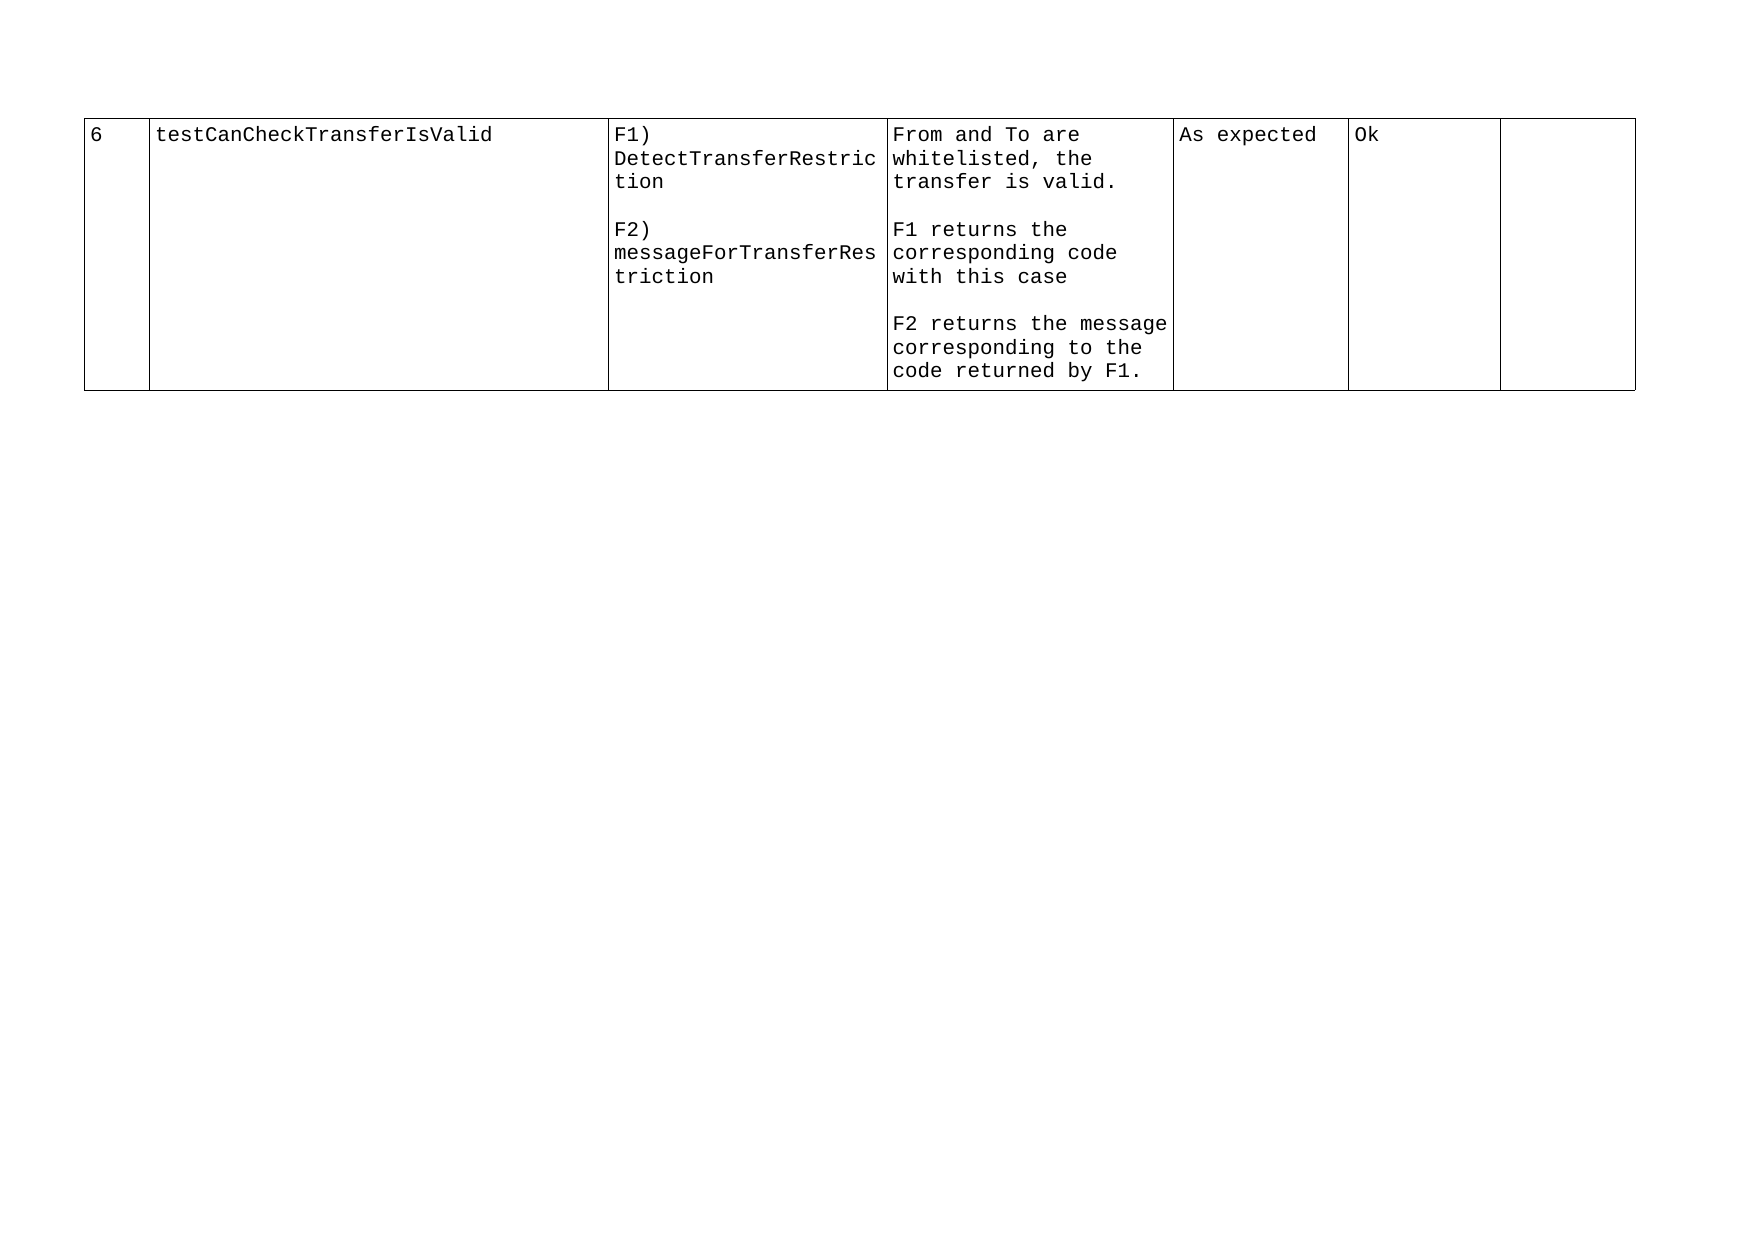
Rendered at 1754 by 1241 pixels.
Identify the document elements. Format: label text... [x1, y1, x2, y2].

table_cell As expected [1174, 119, 1348, 390]
table_cell [1501, 119, 1635, 390]
table_cell 6 [85, 119, 149, 390]
table_cell Ok [1349, 119, 1500, 390]
table_cell F1) DetectTransferRestriction F2) messageForTransferRestriction [609, 119, 887, 390]
table_cell From and To are whitelisted, the transfer is valid. F1 returns the corresponding code with this case F2 returns the message corresponding to the code returned by F1. [888, 119, 1173, 390]
table_cell testCanCheckTransferIsValid [150, 119, 608, 390]
